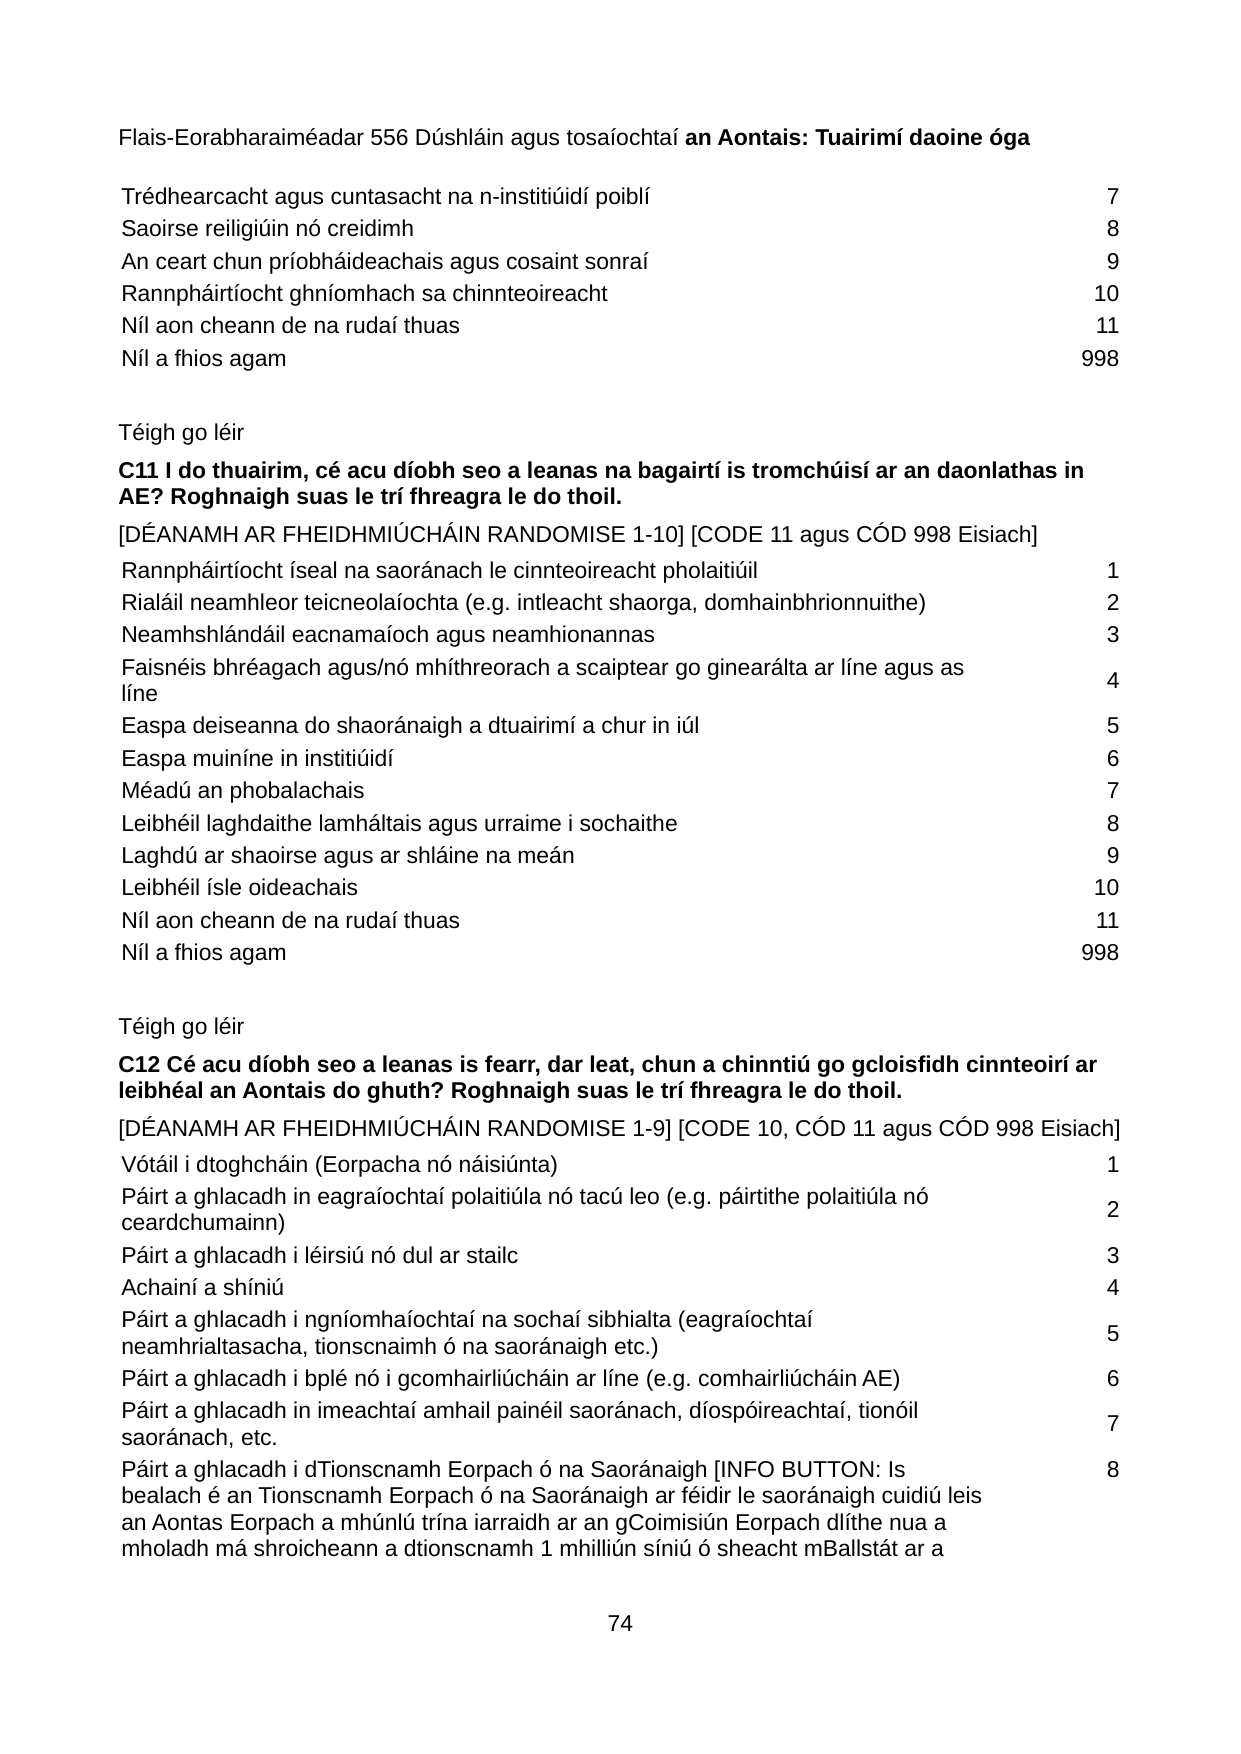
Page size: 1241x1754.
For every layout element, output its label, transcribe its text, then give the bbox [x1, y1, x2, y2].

table_cell Páirt a ghlacadh in eagraíochtaí polaitiúla nó tacú leo (e.g. páirtithe polaitiúla nó ceardchumainn) [118, 1180, 986, 1239]
table_cell Trédhearcacht agus cuntasacht na n-institiúidí poiblí [118, 180, 986, 212]
table_cell Laghdú ar shaoirse agus ar shláine na meán [118, 839, 986, 871]
table_cell 11 [986, 310, 1122, 342]
table_header Vótáil i dtoghcháin (Eorpacha nó náisiúnta) [118, 1148, 986, 1180]
table_cell Neamhshlándáil eacnamaíoch agus neamhionannas [118, 618, 986, 651]
table_cell 7 [986, 1394, 1122, 1453]
table_cell 8 [986, 806, 1122, 839]
table_cell 6 [986, 742, 1122, 774]
table_cell 8 [986, 212, 1122, 245]
table_cell 5 [986, 709, 1122, 742]
text C12 Cé acu díobh seo a leanas is fearr, dar leat, chun a chinntiú go gcloisfidh cinnteoirí ar leibhéal an Aontais do ghuth? Roghnaigh suas le trí fhreagra le do thoil. [118, 1051, 1122, 1103]
text C11 I do thuairim, cé acu díobh seo a leanas na bagairtí is tromchúisí ar an daonlathas in AE? Roghnaigh suas le trí fhreagra le do thoil. [118, 457, 1122, 509]
table_header 1 [986, 554, 1122, 586]
table_cell Méadú an phobalachais [118, 774, 986, 806]
table_cell Easpa deiseanna do shaoránaigh a dtuairimí a chur in iúl [118, 709, 986, 742]
table_cell 3 [986, 618, 1122, 651]
table_cell Rialáil neamhleor teicneolaíochta (e.g. intleacht shaorga, domhainbhrionnuithe) [118, 586, 986, 618]
table_cell 9 [986, 245, 1122, 277]
text [DÉANAMH AR FHEIDHMIÚCHÁIN RANDOMISE 1-10] [CODE 11 agus CÓD 998 Eisiach] [118, 521, 1122, 548]
table_cell 4 [986, 1271, 1122, 1303]
table_cell Níl a fhios agam [118, 936, 986, 968]
table_cell Páirt a ghlacadh i dTionscnamh Eorpach ó na Saoránaigh [INFO BUTTON: Is bealach é an Tionscnamh Eorpach ó na Saoránaigh ar féidir le saoránaigh cuidiú leis an Aontas Eorpach a mhúnlú trína iarraidh ar an gCoimisiún Eorpach dlíthe nua a mholadh má shroicheann a dtionscnamh 1 mhilliún síniú ó sheacht mBallstát ar a [118, 1453, 986, 1564]
table_cell 4 [986, 651, 1122, 709]
table_cell Páirt a ghlacadh in imeachtaí amhail painéil saoránach, díospóireachtaí, tionóil saoránach, etc. [118, 1394, 986, 1453]
table_cell 6 [986, 1362, 1122, 1394]
table_cell 8 [986, 1453, 1122, 1564]
table_cell 998 [986, 342, 1122, 374]
table_cell Saoirse reiligiúin nó creidimh [118, 212, 986, 245]
table_cell 9 [986, 839, 1122, 871]
text Téigh go léir [118, 418, 1122, 445]
table_cell Faisnéis bhréagach agus/nó mhíthreorach a scaiptear go ginearálta ar líne agus as líne [118, 651, 986, 709]
table_cell Páirt a ghlacadh i ngníomhaíochtaí na sochaí sibhialta (eagraíochtaí neamhrialtasacha, tionscnaimh ó na saoránaigh etc.) [118, 1304, 986, 1362]
table_cell Leibhéil ísle oideachais [118, 871, 986, 904]
table_cell Páirt a ghlacadh i bplé nó i gcomhairliúcháin ar líne (e.g. comhairliúcháin AE) [118, 1362, 986, 1394]
table_cell Rannpháirtíocht ghníomhach sa chinnteoireacht [118, 277, 986, 309]
text [DÉANAMH AR FHEIDHMIÚCHÁIN RANDOMISE 1-9] [CODE 10, CÓD 11 agus CÓD 998 Eisiach] [118, 1115, 1122, 1142]
table_cell Níl aon cheann de na rudaí thuas [118, 310, 986, 342]
table_cell 2 [986, 1180, 1122, 1239]
table_cell Níl aon cheann de na rudaí thuas [118, 904, 986, 936]
text Téigh go léir [118, 1013, 1122, 1039]
table_header Rannpháirtíocht íseal na saoránach le cinnteoireacht pholaitiúil [118, 554, 986, 586]
table_cell 998 [986, 936, 1122, 968]
table_cell Níl a fhios agam [118, 342, 986, 374]
table_cell 2 [986, 586, 1122, 618]
table_cell Páirt a ghlacadh i léirsiú nó dul ar stailc [118, 1239, 986, 1271]
table_cell 10 [986, 871, 1122, 904]
table_cell Easpa muiníne in institiúidí [118, 742, 986, 774]
table_cell 3 [986, 1239, 1122, 1271]
table_cell 11 [986, 904, 1122, 936]
table_cell Leibhéil laghdaithe lamháltais agus urraime i sochaithe [118, 806, 986, 839]
table_header 1 [986, 1148, 1122, 1180]
table_cell 5 [986, 1304, 1122, 1362]
table_cell Achainí a shíniú [118, 1271, 986, 1303]
table_cell 10 [986, 277, 1122, 309]
table_cell An ceart chun príobháideachais agus cosaint sonraí [118, 245, 986, 277]
table_cell 7 [986, 180, 1122, 212]
table_cell 7 [986, 774, 1122, 806]
